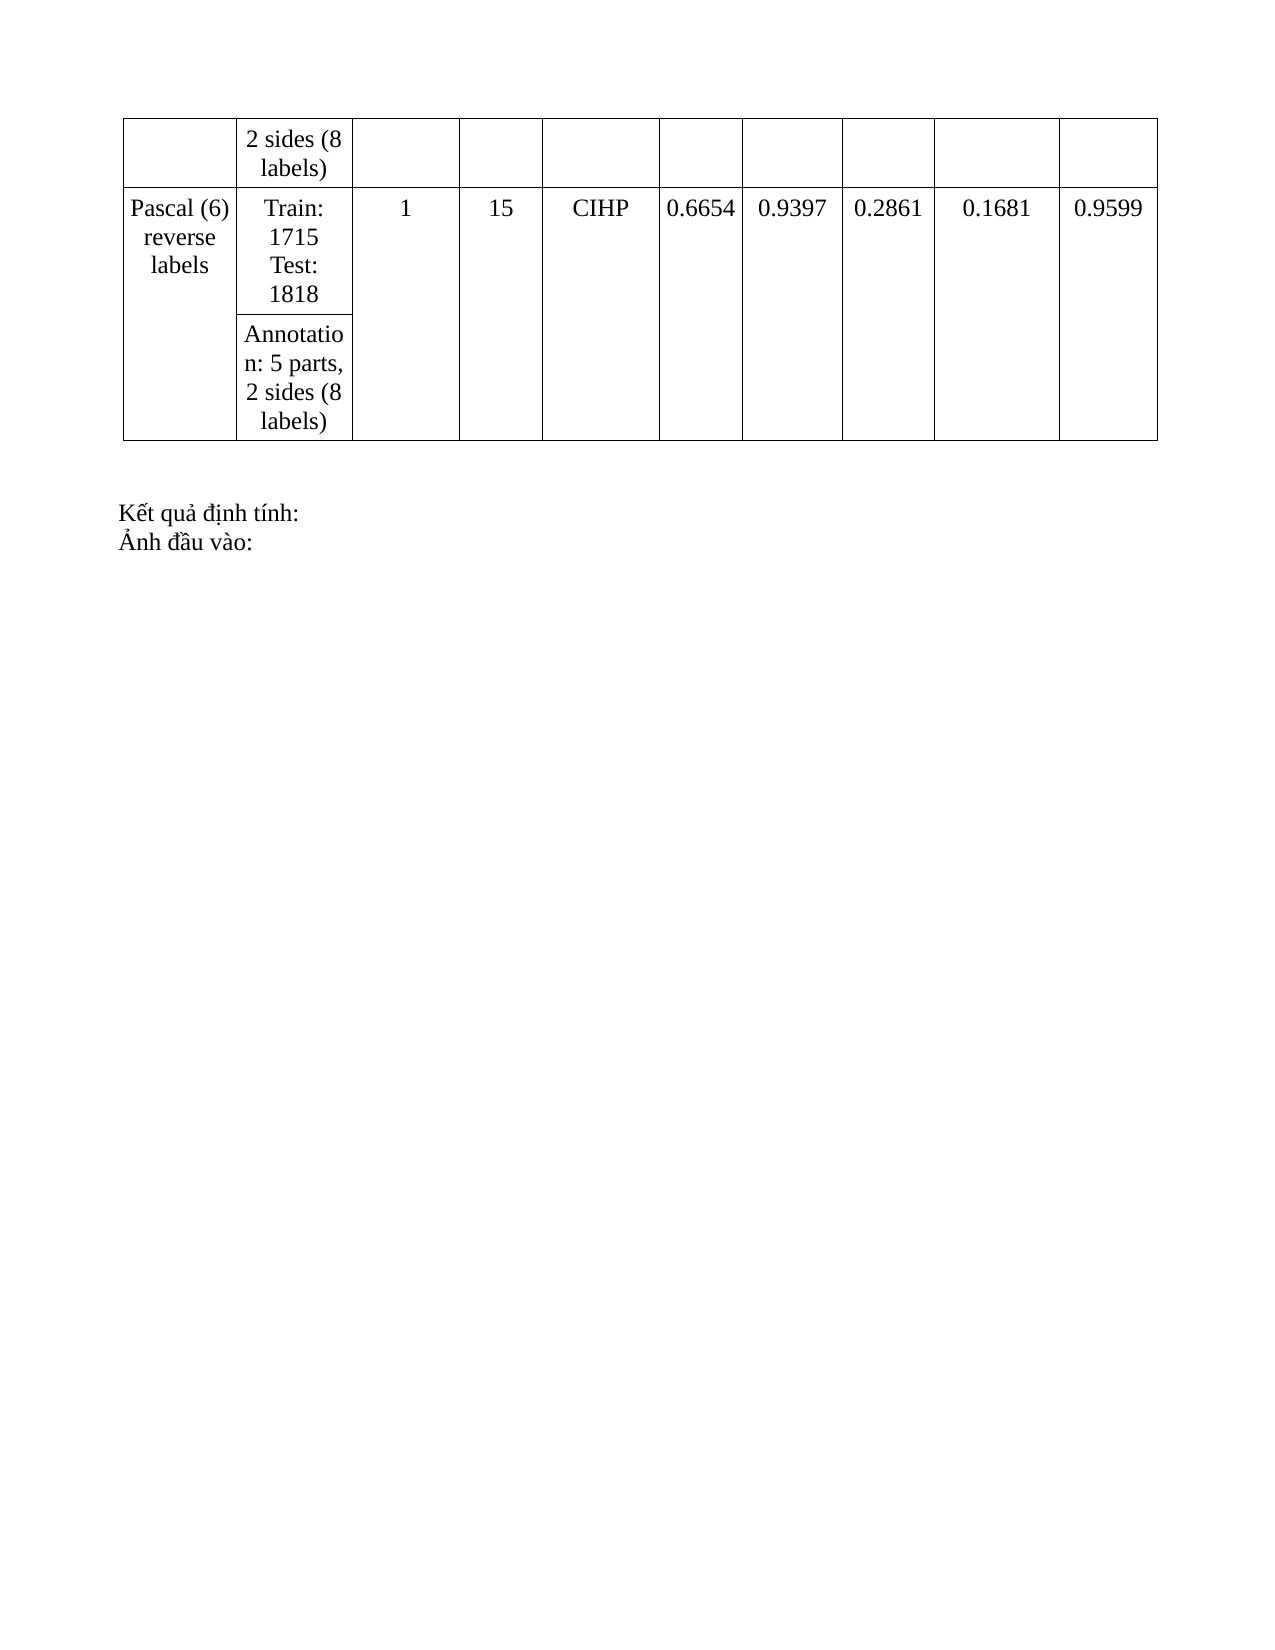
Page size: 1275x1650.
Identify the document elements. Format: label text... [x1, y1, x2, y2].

table_cell [660, 119, 742, 187]
table_cell 0.1681 [935, 188, 1059, 440]
table_cell 0.9599 [1060, 188, 1157, 440]
table_cell 2 sides (8 labels) [237, 119, 352, 187]
text Ảnh đầu vào: [118, 527, 1157, 555]
table_cell 0.9397 [743, 188, 842, 440]
table_cell 0.2861 [843, 188, 934, 440]
table_cell [543, 119, 659, 187]
text Kết quả định tính: [118, 498, 1157, 527]
table_cell [743, 119, 842, 187]
table_cell Pascal (6) reverse labels [124, 188, 236, 440]
table_cell CIHP [543, 188, 659, 440]
table_cell [124, 119, 236, 187]
table_cell [460, 119, 542, 187]
table_cell [1060, 119, 1157, 187]
table_cell Train: 1715 Test: 1818 [237, 188, 352, 314]
table_cell [843, 119, 934, 187]
table_cell 15 [460, 188, 542, 440]
table_cell [353, 119, 459, 187]
table_cell Annotation: 5 parts, 2 sides (8 labels) [237, 315, 352, 440]
table_cell [935, 119, 1059, 187]
table_cell 0.6654 [660, 188, 742, 440]
table_cell 1 [353, 188, 459, 440]
